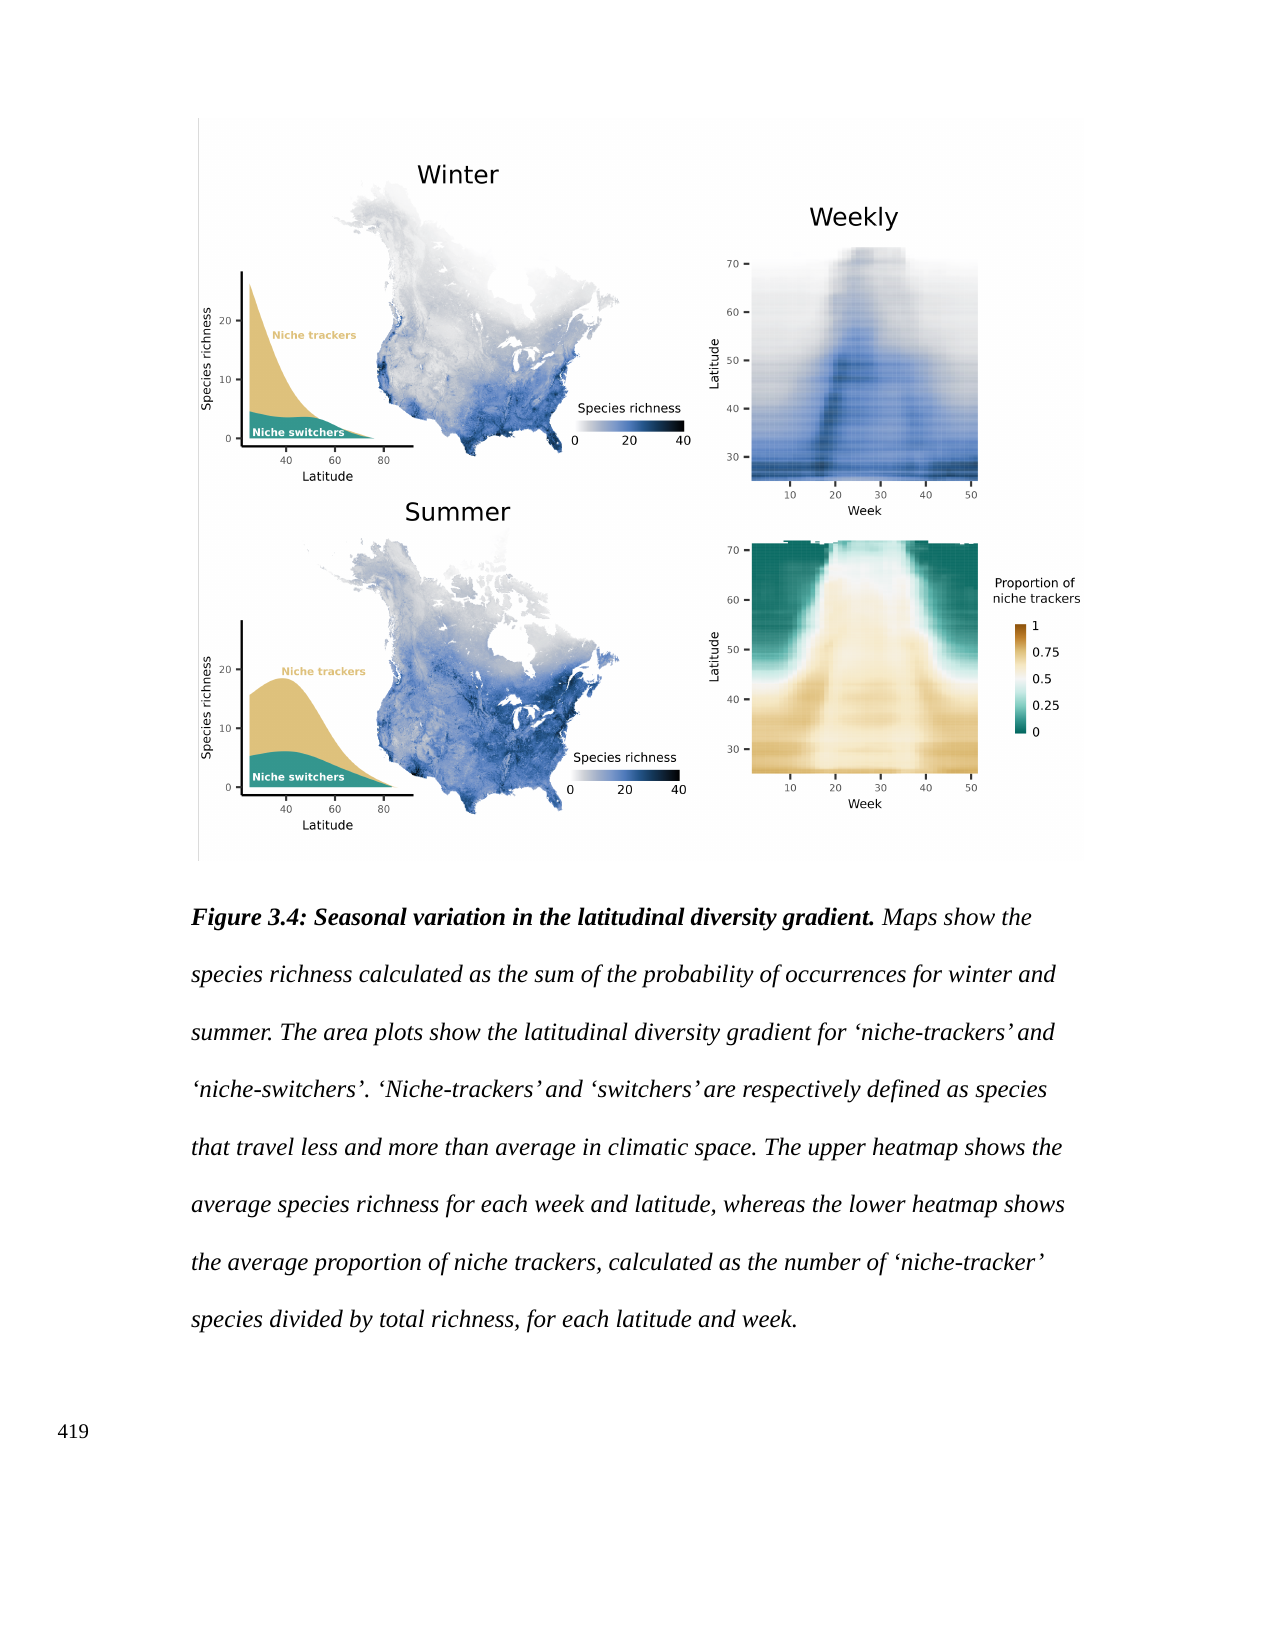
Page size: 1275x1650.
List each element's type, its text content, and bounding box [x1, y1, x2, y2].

text Figure 3.4: Seasonal variation in the latitudinal diversity gradient. Maps show the species richness calculated as the sum of the probability of occurrences for winter and summer. The area plots show the latitudinal diversity gradient for ‘niche-trackers’ and ‘niche-switchers’. ‘Niche-trackers’ and ‘switchers’ are respectively defined as species that travel less and more than average in climatic space. The upper heatmap shows the average species richness for each week and latitude, whereas the lower heatmap shows the average proportion of niche trackers, calculated as the number of ‘niche-tracker’ species divided by total richness, for each latitude and week. [191, 861, 1084, 1333]
picture [190, 118, 1085, 861]
